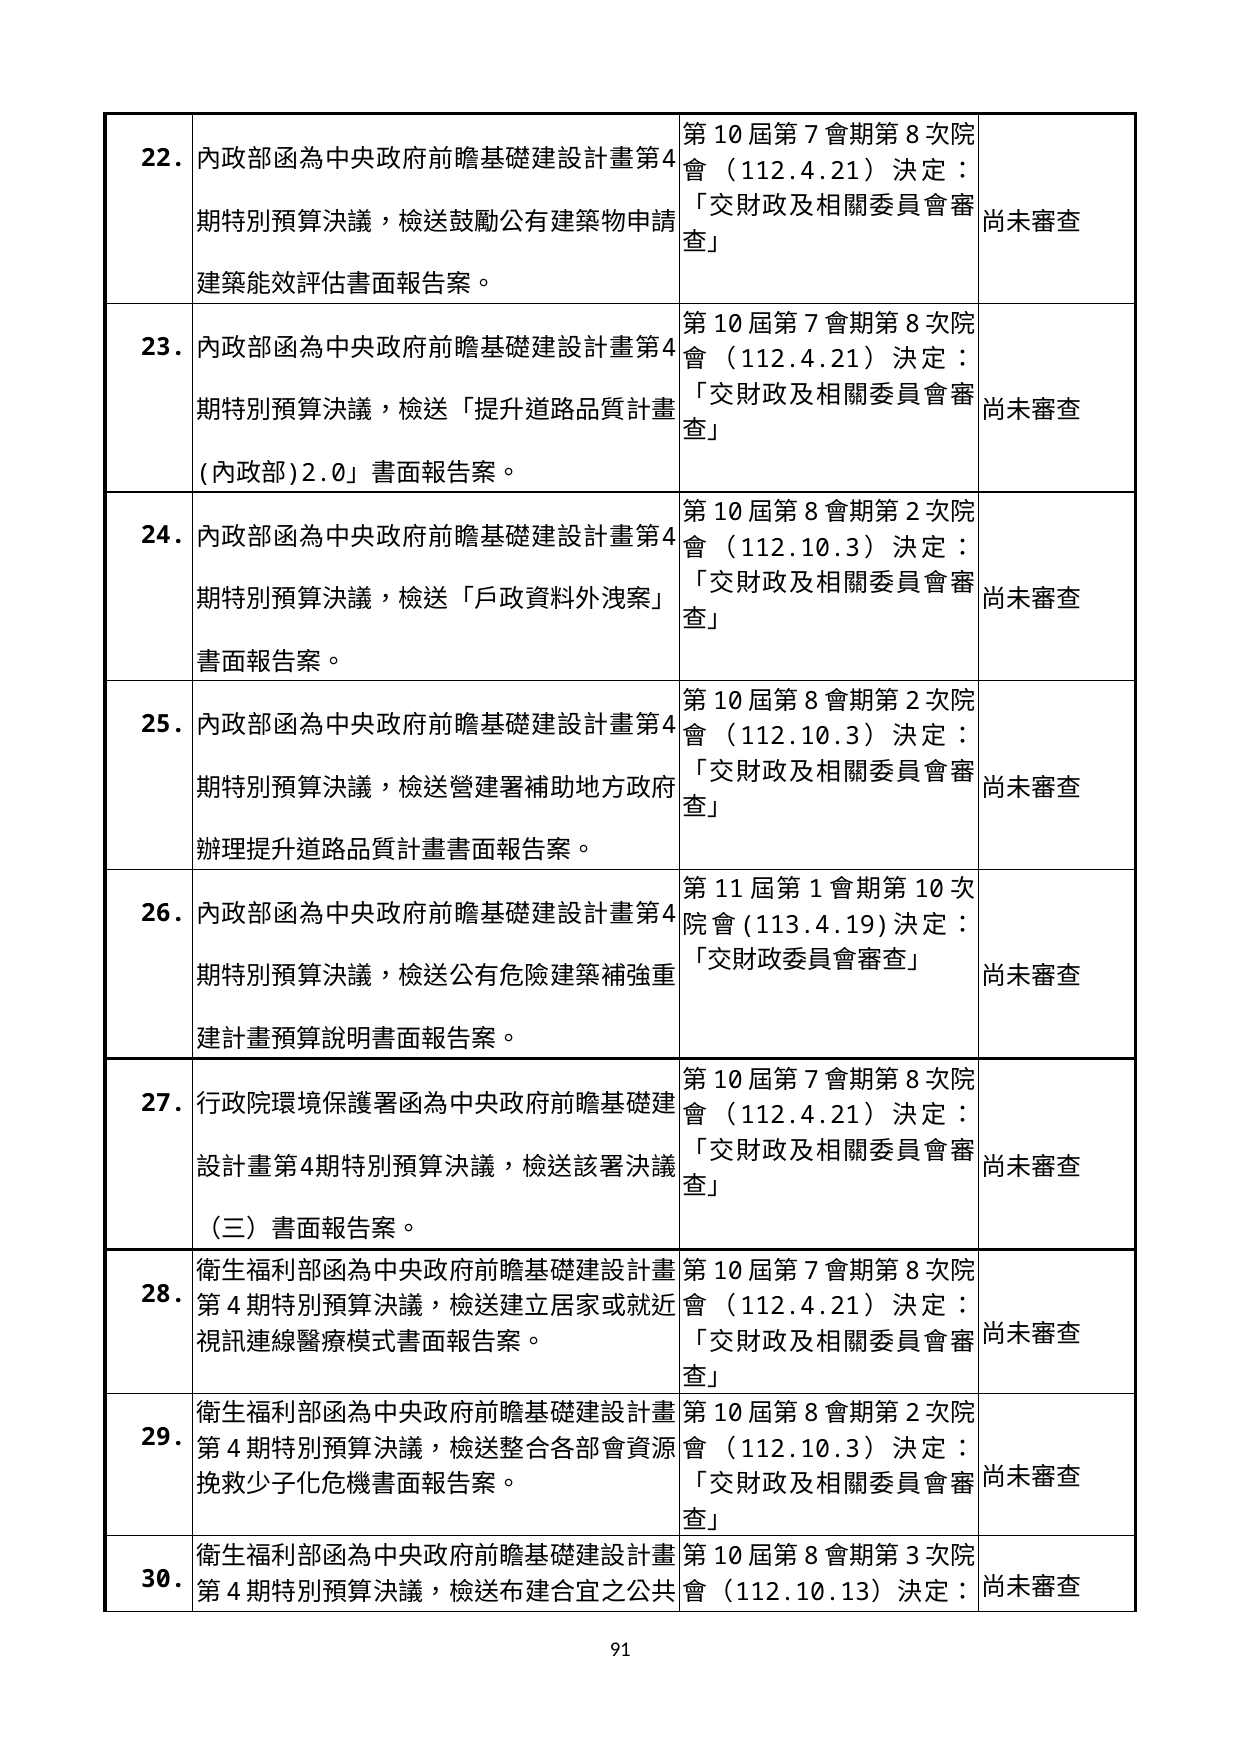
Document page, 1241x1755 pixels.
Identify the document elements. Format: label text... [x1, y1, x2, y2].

table_cell [107, 1394, 192, 1535]
table_cell 內政部函為中央政府前瞻基礎建設計畫第4期特別預算決議，檢送「提升道路品質計畫(內政部)2.0」書面報告案。 [193, 304, 679, 491]
table_cell [107, 870, 192, 1057]
table_cell 第10屆第7會期第8次院會（112.4.21）決定：「交財政及相關委員會審查」 [680, 115, 978, 303]
table_cell 行政院環境保護署函為中央政府前瞻基礎建設計畫第4期特別預算決議，檢送該署決議（三）書面報告案。 [193, 1060, 679, 1248]
table_cell 第10屆第8會期第2次院會（112.10.3）決定：「交財政及相關委員會審查」 [680, 1394, 978, 1535]
table_cell [107, 304, 192, 491]
table_cell 尚未審查 [979, 681, 1134, 868]
table_cell [107, 1251, 192, 1392]
table_cell 內政部函為中央政府前瞻基礎建設計畫第4期特別預算決議，檢送「戶政資料外洩案」書面報告案。 [193, 493, 679, 680]
table_cell [107, 681, 192, 868]
table_cell 尚未審查 [979, 1536, 1134, 1611]
table_cell 第10屆第8會期第2次院會（112.10.3）決定：「交財政及相關委員會審查」 [680, 681, 978, 868]
table_cell [107, 1536, 192, 1611]
table_cell 衛生福利部函為中央政府前瞻基礎建設計畫第4期特別預算決議，檢送整合各部會資源挽救少子化危機書面報告案。 [193, 1394, 679, 1535]
table_cell 尚未審查 [979, 493, 1134, 680]
table_cell 內政部函為中央政府前瞻基礎建設計畫第4期特別預算決議，檢送公有危險建築補強重建計畫預算說明書面報告案。 [193, 870, 679, 1057]
table_cell 尚未審查 [979, 1251, 1134, 1392]
table_cell [107, 1060, 192, 1248]
table_cell 衛生福利部函為中央政府前瞻基礎建設計畫第4期特別預算決議，檢送布建合宜之公共 [193, 1536, 679, 1611]
table_cell [107, 493, 192, 680]
table_cell [107, 115, 192, 303]
table_cell 尚未審查 [979, 870, 1134, 1057]
table_cell 尚未審查 [979, 304, 1134, 491]
table_cell 第10屆第7會期第8次院會（112.4.21）決定：「交財政及相關委員會審查」 [680, 1060, 978, 1248]
table_cell 第10屆第8會期第2次院會（112.10.3）決定：「交財政及相關委員會審查」 [680, 493, 978, 680]
table_cell 第10屆第7會期第8次院會（112.4.21）決定：「交財政及相關委員會審查」 [680, 304, 978, 491]
table_cell 尚未審查 [979, 1060, 1134, 1248]
table_cell 尚未審查 [979, 1394, 1134, 1535]
table_cell 尚未審查 [979, 115, 1134, 303]
table_cell 第11屆第1會期第10次院會(113.4.19)決定：「交財政委員會審查」 [680, 870, 978, 1057]
table_cell 衛生福利部函為中央政府前瞻基礎建設計畫第4期特別預算決議，檢送建立居家或就近視訊連線醫療模式書面報告案。 [193, 1251, 679, 1392]
table_cell 第10屆第7會期第8次院會（112.4.21）決定：「交財政及相關委員會審查」 [680, 1251, 978, 1392]
table_cell 內政部函為中央政府前瞻基礎建設計畫第4期特別預算決議，檢送鼓勵公有建築物申請建築能效評估書面報告案。 [193, 115, 679, 303]
table_cell 內政部函為中央政府前瞻基礎建設計畫第4期特別預算決議，檢送營建署補助地方政府辦理提升道路品質計畫書面報告案。 [193, 681, 679, 868]
table_cell 第10屆第8會期第3次院會（112.10.13）決定： [680, 1536, 978, 1611]
